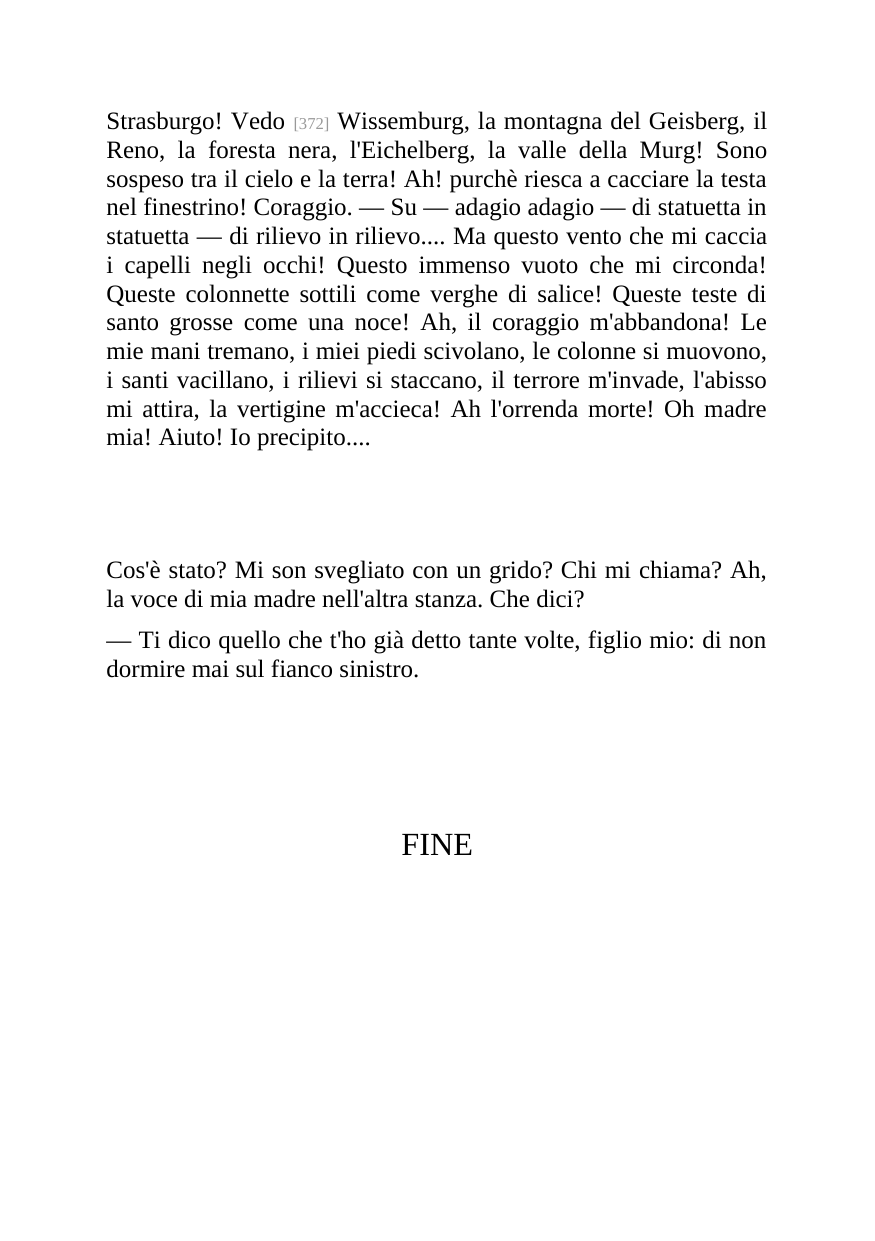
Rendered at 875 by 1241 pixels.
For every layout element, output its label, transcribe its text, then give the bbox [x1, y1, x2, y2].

subtitle FINE [106, 825, 768, 862]
text Strasburgo! Vedo [372] Wissemburg, la montagna del Geisberg, il Reno, la foresta nera, l'Eichelberg, la valle della Murg! Sono sospeso tra il cielo e la terra! Ah! purchè riesca a cacciare la testa nel finestrino! Coraggio. — Su — adagio adagio — di statuetta in statuetta — di rilievo in rilievo.... Ma questo vento che mi caccia i capelli negli occhi! Questo immenso vuoto che mi circonda! Queste colonnette sottili come verghe di salice! Queste teste di santo grosse come una noce! Ah, il coraggio m'abbandona! Le mie mani tremano, i miei piedi scivolano, le colonne si muovono, i santi vacillano, i rilievi si staccano, il terrore m'invade, l'abisso mi attira, la vertigine m'accieca! Ah l'orrenda morte! Oh madre mia! Aiuto! Io precipito.... [106, 106, 768, 451]
text Cos'è stato? Mi son svegliato con un grido? Chi mi chiama? Ah, la voce di mia madre nell'altra stanza. Che dici? [106, 555, 768, 612]
text — Ti dico quello che t'ho già detto tante volte, figlio mio: di non dormire mai sul fianco sinistro. [106, 625, 768, 682]
